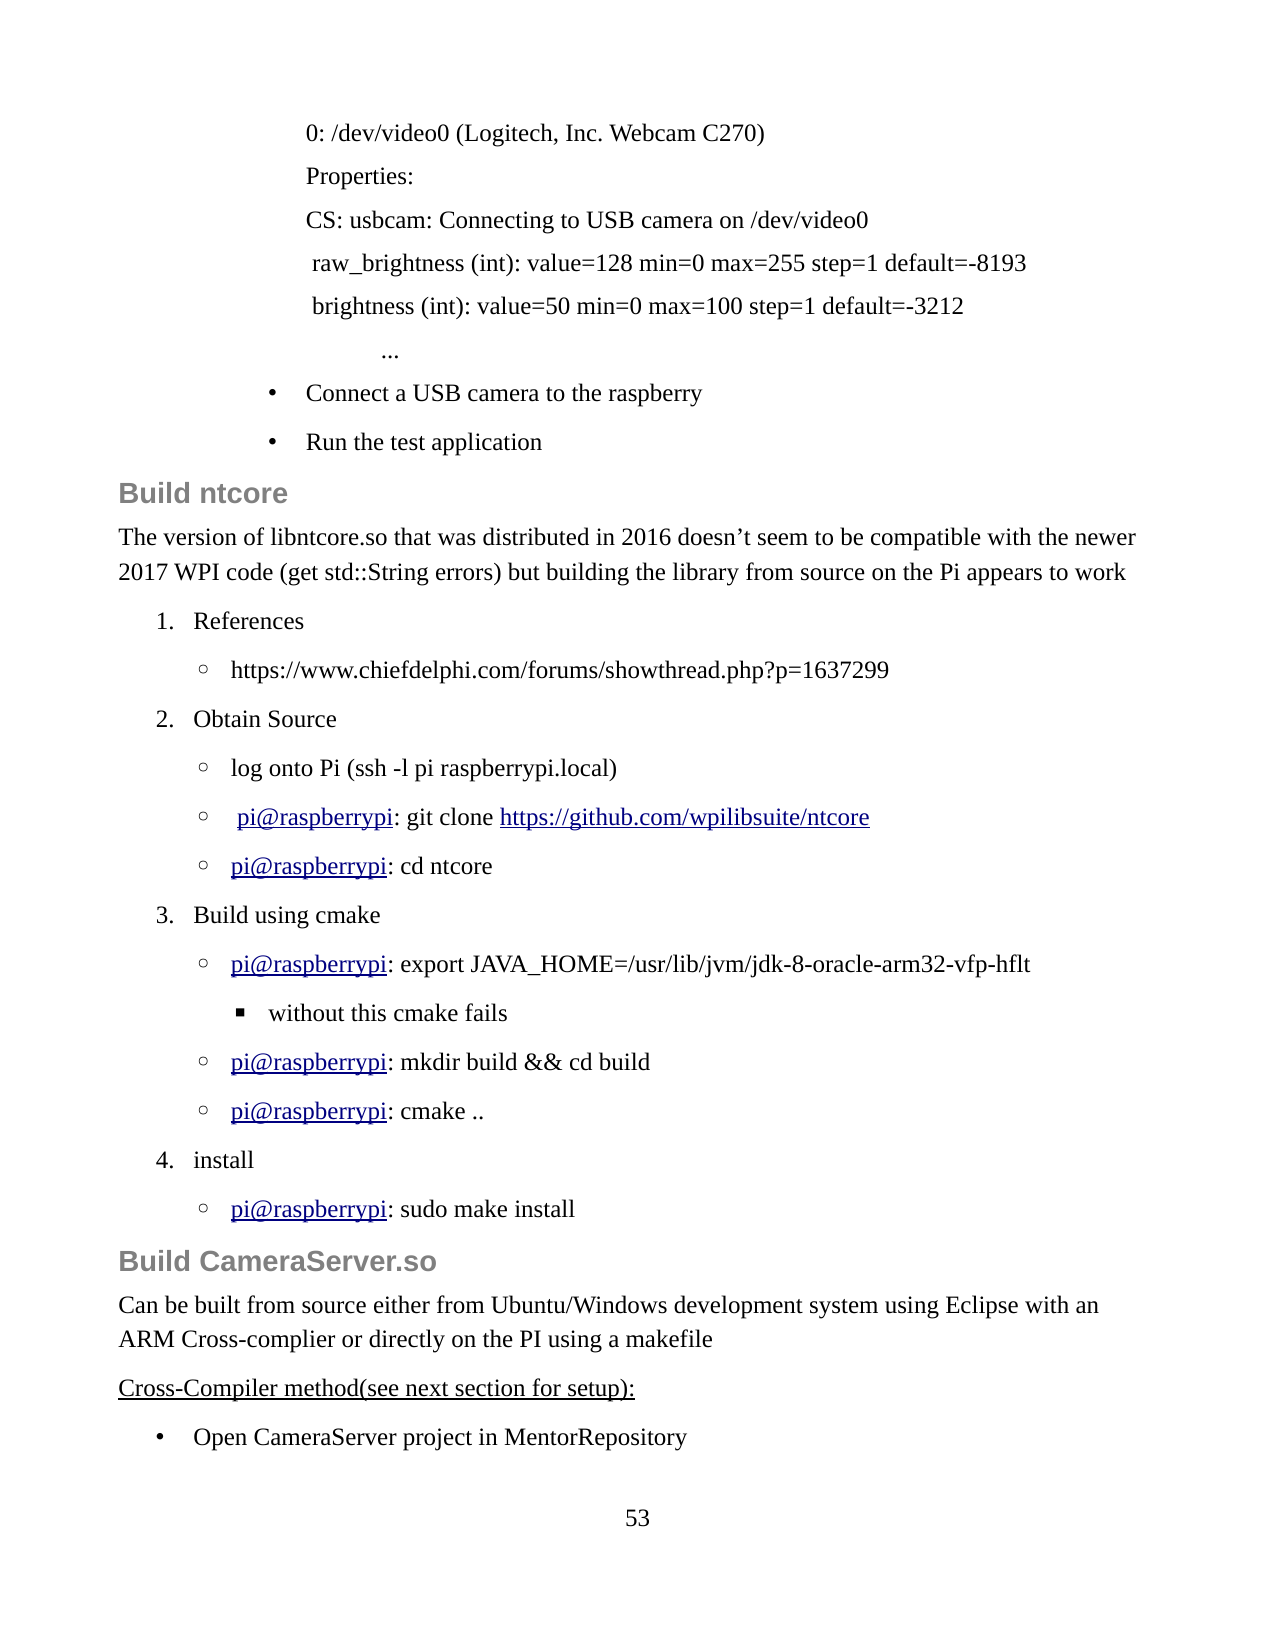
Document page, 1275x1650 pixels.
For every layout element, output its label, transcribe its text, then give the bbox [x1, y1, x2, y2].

list pi@raspberrypi: sudo make install [193, 1194, 1157, 1223]
list log onto Pi (ssh -l pi raspberrypi.local) [193, 753, 1157, 782]
list Run the test application [268, 427, 1157, 456]
text brightness (int): value=50 min=0 max=100 step=1 default=-3212 [306, 291, 1157, 320]
list pi@raspberrypi: export JAVA_HOME=/usr/lib/jvm/jdk-8-oracle-arm32-vfp-hflt [193, 949, 1157, 978]
list Connect a USB camera to the raspberry [268, 378, 1157, 407]
text 0: /dev/video0 (Logitech, Inc. Webcam C270) [306, 118, 1157, 147]
list pi@raspberrypi: cd ntcore [193, 851, 1157, 880]
list without this cmake fails [231, 998, 1157, 1027]
text ... [381, 335, 1157, 363]
list https://www.chiefdelphi.com/forums/showthread.php?p=1637299 [193, 655, 1157, 684]
text CS: usbcam: Connecting to USB camera on /dev/video0 [306, 205, 1157, 233]
list install [156, 1146, 1157, 1174]
text The version of libntcore.so that was distributed in 2016 doesn’t seem to be compatible with the newer 2017 WPI code (get std::String errors) but building the library from source on the Pi appears to work [118, 522, 1157, 586]
text Cross-Compiler method(see next section for setup): [118, 1373, 1157, 1402]
text Can be built from source either from Ubuntu/Windows development system using Eclipse with an ARM Cross-complier or directly on the PI using a makefile [118, 1290, 1157, 1353]
list pi@raspberrypi: mkdir build && cd build [193, 1047, 1157, 1076]
list Obtain Source [156, 704, 1157, 733]
list pi@raspberrypi: cmake .. [193, 1096, 1157, 1125]
list Build using cmake [156, 900, 1157, 929]
list Open CameraServer project in MentorRepository [156, 1422, 1157, 1451]
list pi@raspberrypi: git clone https://github.com/wpilibsuite/ntcore [193, 802, 1157, 831]
text Properties: [306, 161, 1157, 190]
list References [156, 606, 1157, 634]
subtitle Build ntcore [118, 476, 1157, 510]
text raw_brightness (int): value=128 min=0 max=255 step=1 default=-8193 [306, 248, 1157, 277]
subtitle Build CameraServer.so [118, 1244, 1157, 1277]
